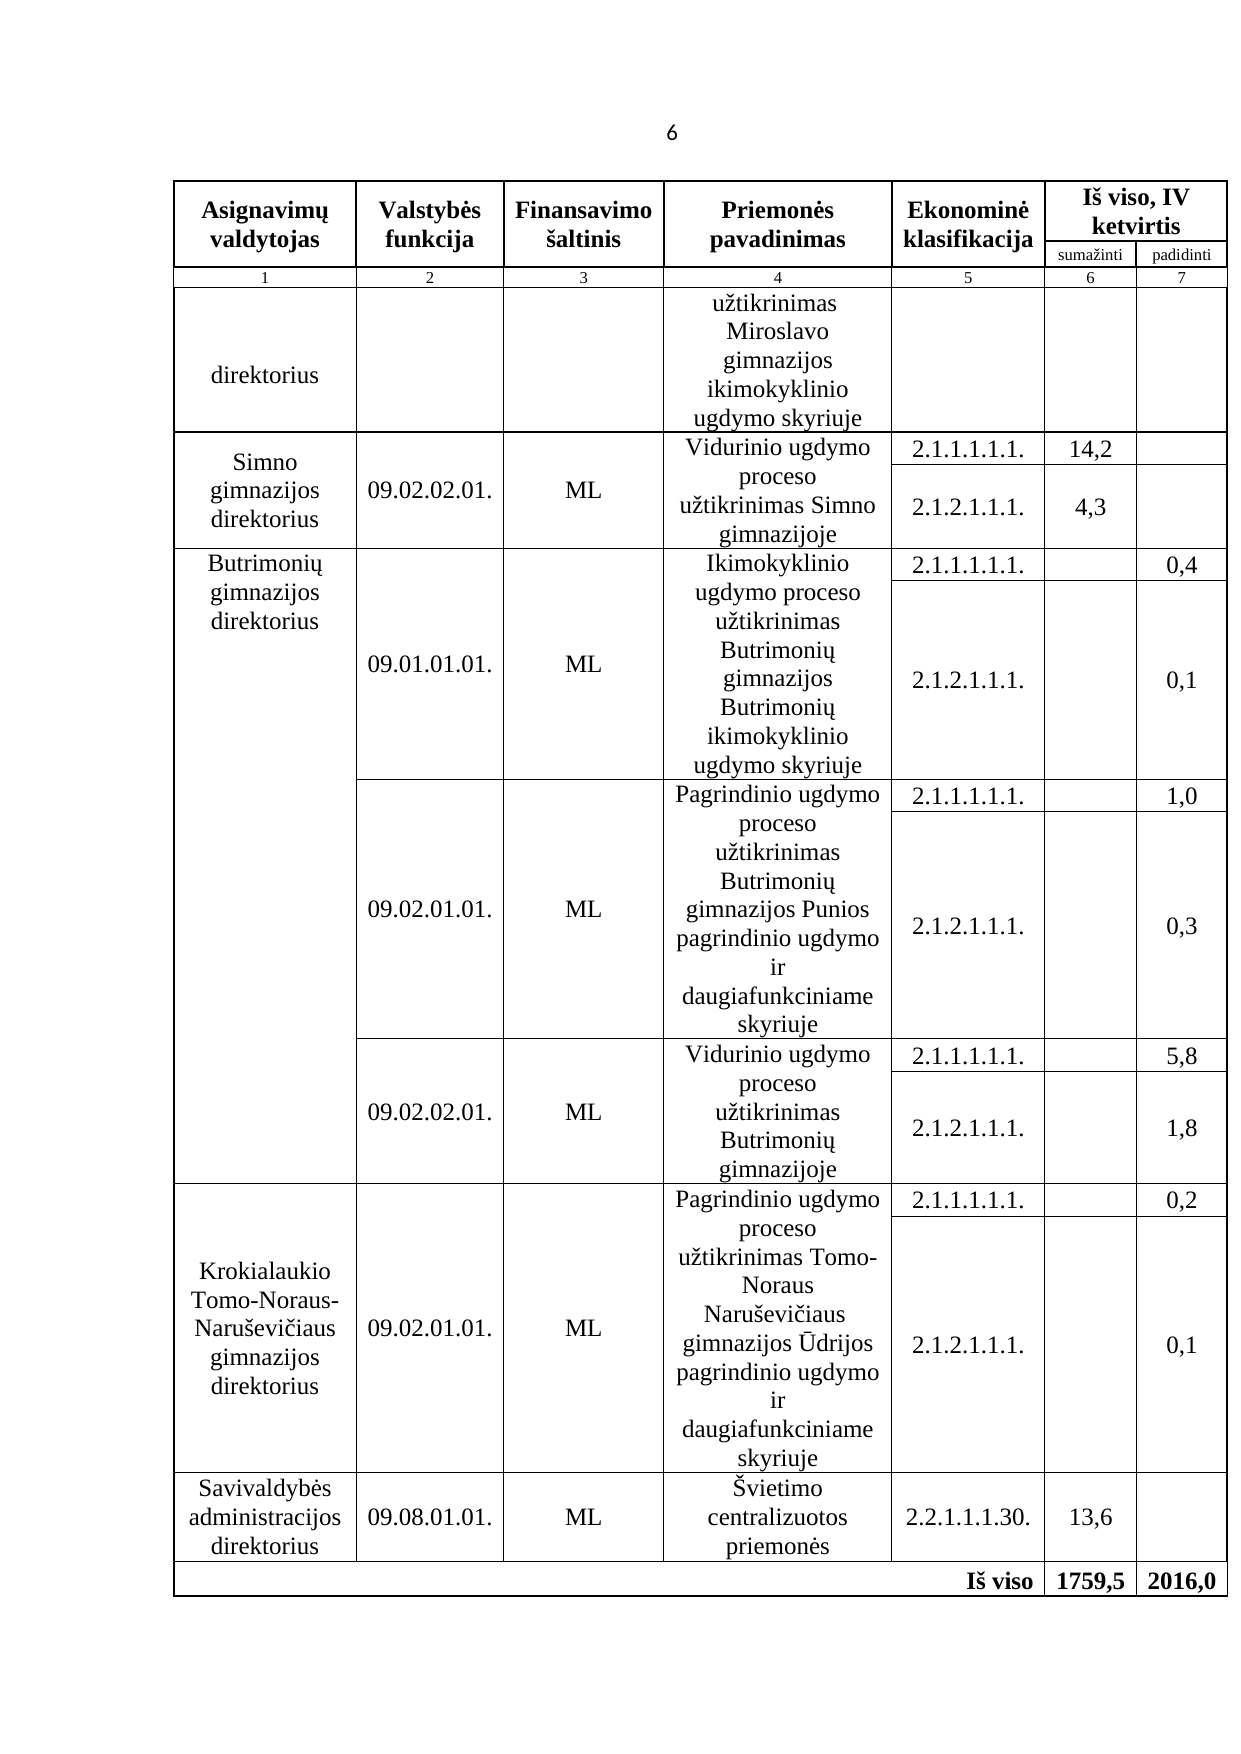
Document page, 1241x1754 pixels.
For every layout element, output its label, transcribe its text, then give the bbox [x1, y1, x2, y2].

table_cell 2016,0 [1137, 1562, 1227, 1595]
table_cell 2 [357, 268, 503, 287]
table_cell 13,6 [1045, 1473, 1136, 1561]
table_header Finansavimo šaltinis [505, 182, 663, 266]
table_cell ML [504, 1039, 663, 1183]
table_cell [1045, 1072, 1136, 1183]
table_cell ML [504, 549, 663, 778]
table_header Priemonės pavadinimas [665, 182, 891, 266]
table_cell 5 [892, 268, 1044, 287]
table_cell 1759,5 [1045, 1562, 1136, 1595]
table_cell sumažinti [1046, 242, 1135, 266]
table_cell 2.1.2.1.1.1. [892, 465, 1044, 547]
table_cell ML [504, 433, 663, 547]
table_cell 09.02.01.01. [357, 1184, 503, 1472]
table_cell [1045, 1217, 1136, 1472]
table_cell 2.1.1.1.1.1. [892, 780, 1044, 811]
table_cell Krokialaukio Tomo-Noraus-Naruševičiaus gimnazijos direktorius [175, 1184, 356, 1472]
table_cell Švietimo centralizuotos priemonės [664, 1473, 891, 1561]
table_cell padidinti [1137, 242, 1226, 266]
table_cell 7 [1137, 268, 1227, 287]
table_cell 0,1 [1137, 1217, 1226, 1472]
table_cell ML [504, 1473, 663, 1561]
table_header Asignavimų valdytojas [175, 182, 355, 266]
table_cell [1045, 1039, 1136, 1071]
table_cell Pagrindinio ugdymo proceso užtikrinimas Tomo-Noraus Naruševičiaus gimnazijos Ūdrijos pagrindinio ugdymo ir daugiafunkciniame skyriuje [664, 1184, 891, 1472]
table_header Ekonominė klasifikacija [893, 182, 1044, 266]
table_cell 2.1.1.1.1.1. [892, 1039, 1044, 1071]
table_cell 0,3 [1137, 812, 1226, 1038]
table_cell 2.1.2.1.1.1. [892, 1217, 1044, 1472]
table_cell [1045, 549, 1136, 580]
table_cell 09.02.02.01. [357, 433, 503, 547]
table_cell [504, 288, 663, 431]
table_cell [1045, 812, 1136, 1038]
table_cell [1045, 780, 1136, 811]
table_cell [1137, 1473, 1226, 1561]
table_cell 0,2 [1137, 1184, 1226, 1216]
table_cell 14,2 [1045, 433, 1136, 464]
table_cell 2.1.1.1.1.1. [892, 433, 1044, 464]
table_cell 09.02.02.01. [357, 1039, 503, 1183]
table_cell direktorius [175, 288, 356, 431]
table_header Iš viso, IV ketvirtis [1046, 182, 1226, 240]
table_cell 1,8 [1137, 1072, 1226, 1183]
table_cell 6 [1045, 268, 1136, 287]
table_cell [357, 288, 503, 431]
table_cell 3 [504, 268, 663, 287]
table_cell 2.1.2.1.1.1. [892, 1072, 1044, 1183]
table_cell 0,1 [1137, 581, 1226, 778]
table_cell [1045, 1184, 1136, 1216]
table_cell ML [504, 780, 663, 1038]
table_cell 2.1.1.1.1.1. [892, 1184, 1044, 1216]
table_cell 4 [664, 268, 891, 287]
table_cell 09.01.01.01. [357, 549, 503, 778]
table_cell [1045, 581, 1136, 778]
table_cell 2.1.2.1.1.1. [892, 812, 1044, 1038]
table_cell Savivaldybės administracijos direktorius [175, 1473, 356, 1561]
table_cell 2.1.2.1.1.1. [892, 581, 1044, 778]
table_cell 4,3 [1045, 465, 1136, 547]
table_cell Butrimonių gimnazijos direktorius [175, 549, 356, 1183]
table_cell Ikimokyklinio ugdymo proceso užtikrinimas Butrimonių gimnazijos Butrimonių ikimokyklinio ugdymo skyriuje [664, 549, 891, 778]
table_cell Vidurinio ugdymo proceso užtikrinimas Simno gimnazijoje [664, 433, 891, 547]
table_cell [1137, 465, 1226, 547]
table_cell [1137, 288, 1226, 431]
table_cell 0,4 [1137, 549, 1226, 580]
table_cell [1045, 288, 1136, 431]
table_cell užtikrinimas Miroslavo gimnazijos ikimokyklinio ugdymo skyriuje [664, 288, 891, 431]
table_header Valstybės funkcija [357, 182, 503, 266]
table_cell 1 [174, 268, 356, 287]
table_cell Simno gimnazijos direktorius [175, 433, 356, 547]
table_cell 1,0 [1137, 780, 1226, 811]
table_cell ML [504, 1184, 663, 1472]
table_cell 2.1.1.1.1.1. [892, 549, 1044, 580]
table_cell 09.02.01.01. [357, 780, 503, 1038]
table_cell [892, 288, 1044, 431]
table_cell 2.2.1.1.1.30. [892, 1473, 1044, 1561]
table_cell Pagrindinio ugdymo proceso užtikrinimas Butrimonių gimnazijos Punios pagrindinio ugdymo ir daugiafunkciniame skyriuje [664, 780, 891, 1038]
table_cell [1137, 433, 1226, 464]
table_cell Vidurinio ugdymo proceso užtikrinimas Butrimonių gimnazijoje [664, 1039, 891, 1183]
table_cell 09.08.01.01. [357, 1473, 503, 1561]
table_cell 5,8 [1137, 1039, 1226, 1071]
table_cell Iš viso [175, 1562, 1044, 1595]
